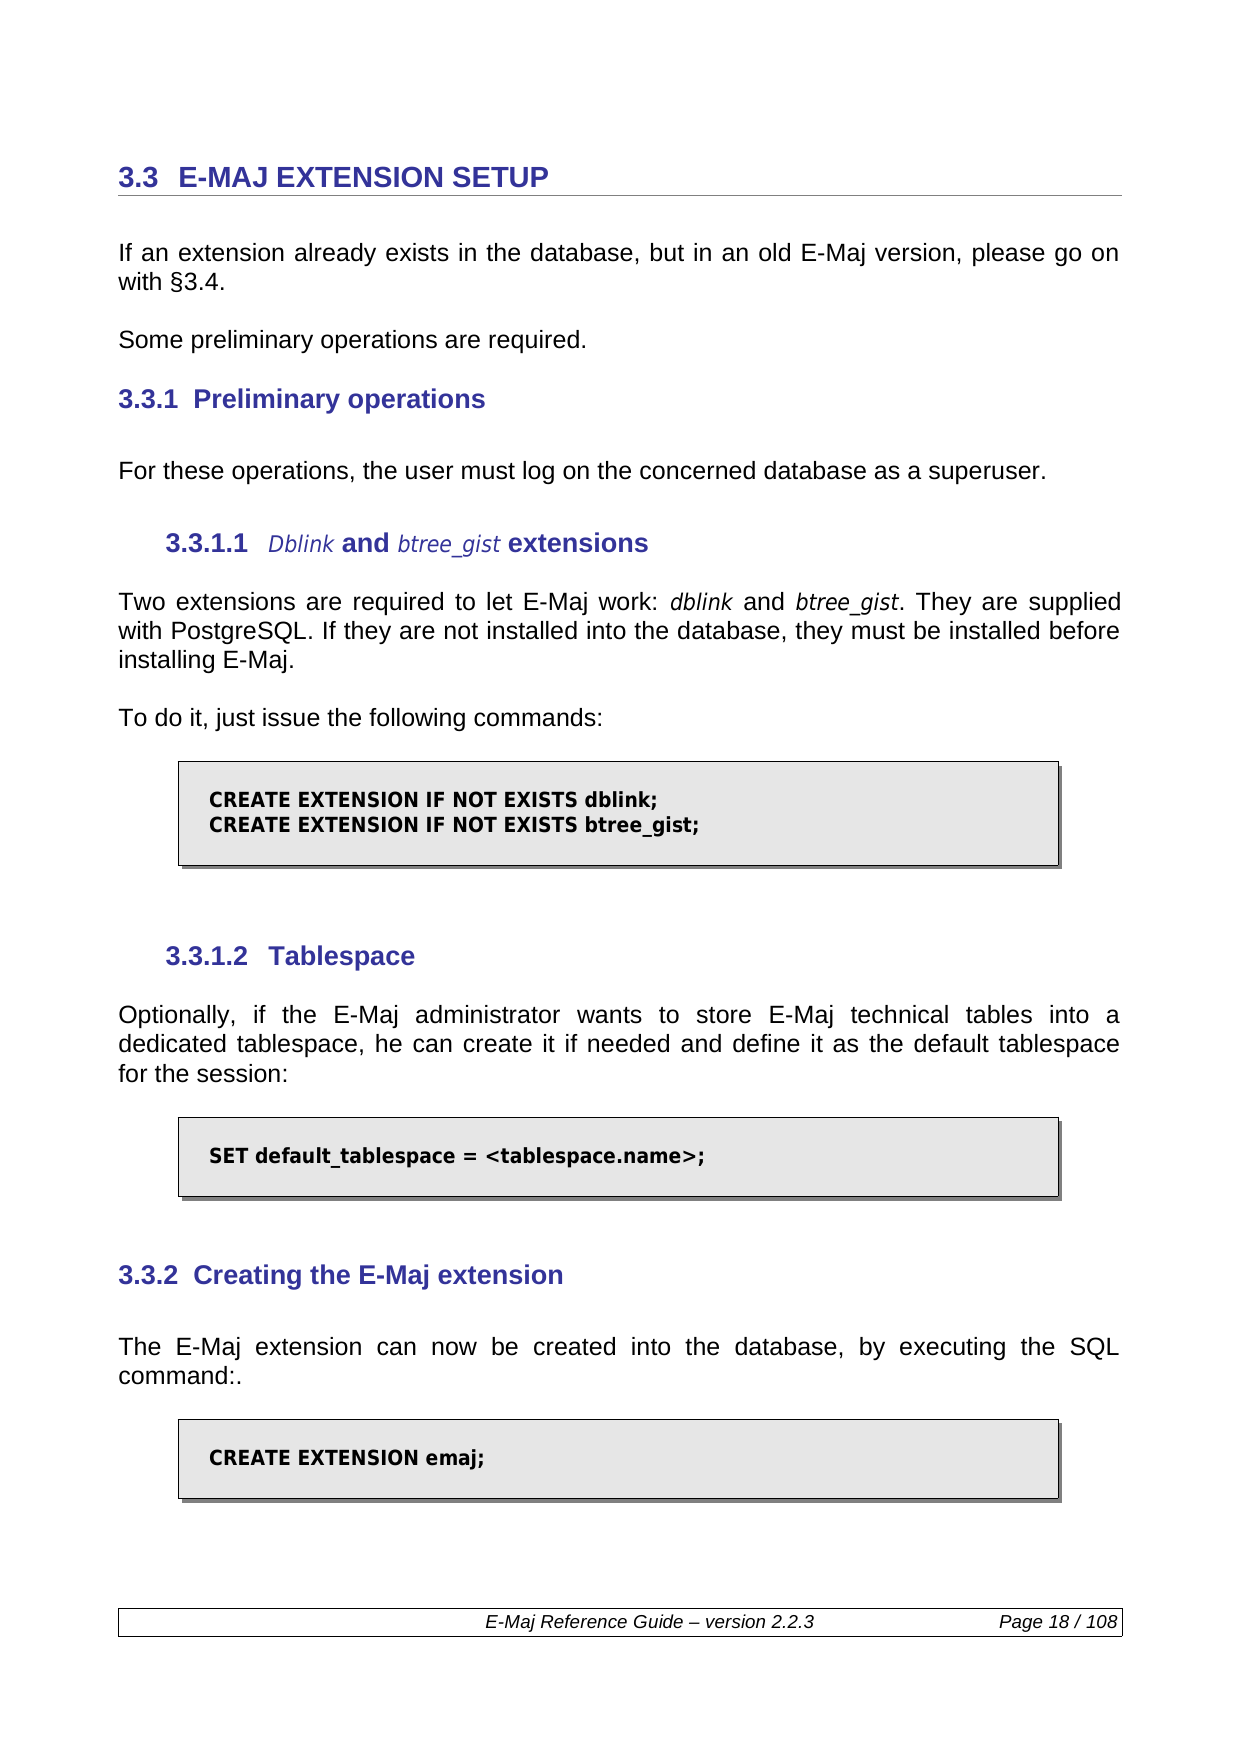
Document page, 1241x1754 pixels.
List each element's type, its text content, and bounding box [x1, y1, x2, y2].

subtitle Dblink and btree_gist extensions [165, 526, 1122, 557]
text The E-Maj extension can now be created into the database, by executing the SQL command:. [118, 1331, 1122, 1389]
text CREATE EXTENSION IF NOT EXISTS btree_gist; [179, 810, 1058, 834]
text Optionally, if the E-Maj administrator wants to store E-Maj technical tables into a dedicated tablespace, he can create it if needed and define it as the default tablespace for the session: [118, 1000, 1122, 1087]
text CREATE EXTENSION emaj; [179, 1443, 1058, 1468]
text To do it, just issue the following commands: [118, 703, 1122, 732]
text For these operations, the user must log on the concerned database as a superuser. [118, 456, 1122, 485]
subtitle E-Maj extension setup [118, 160, 1122, 195]
subtitle Creating the E-Maj extension [118, 1259, 1122, 1290]
subtitle Preliminary operations [118, 383, 1122, 414]
subtitle Tablespace [165, 940, 1122, 971]
text Some preliminary operations are required. [118, 325, 1122, 354]
text If an extension already exists in the database, but in an old E-Maj version, please go on with §3.4. [118, 238, 1122, 296]
text Two extensions are required to let E-Maj work: dblink and btree_gist. They are supplied with PostgreSQL. If they are not installed into the database, they must be installed before installing E-Maj. [118, 587, 1122, 674]
text CREATE EXTENSION IF NOT EXISTS dblink; [179, 785, 1058, 810]
text SET default_tablespace = <tablespace.name>; [179, 1141, 1058, 1166]
